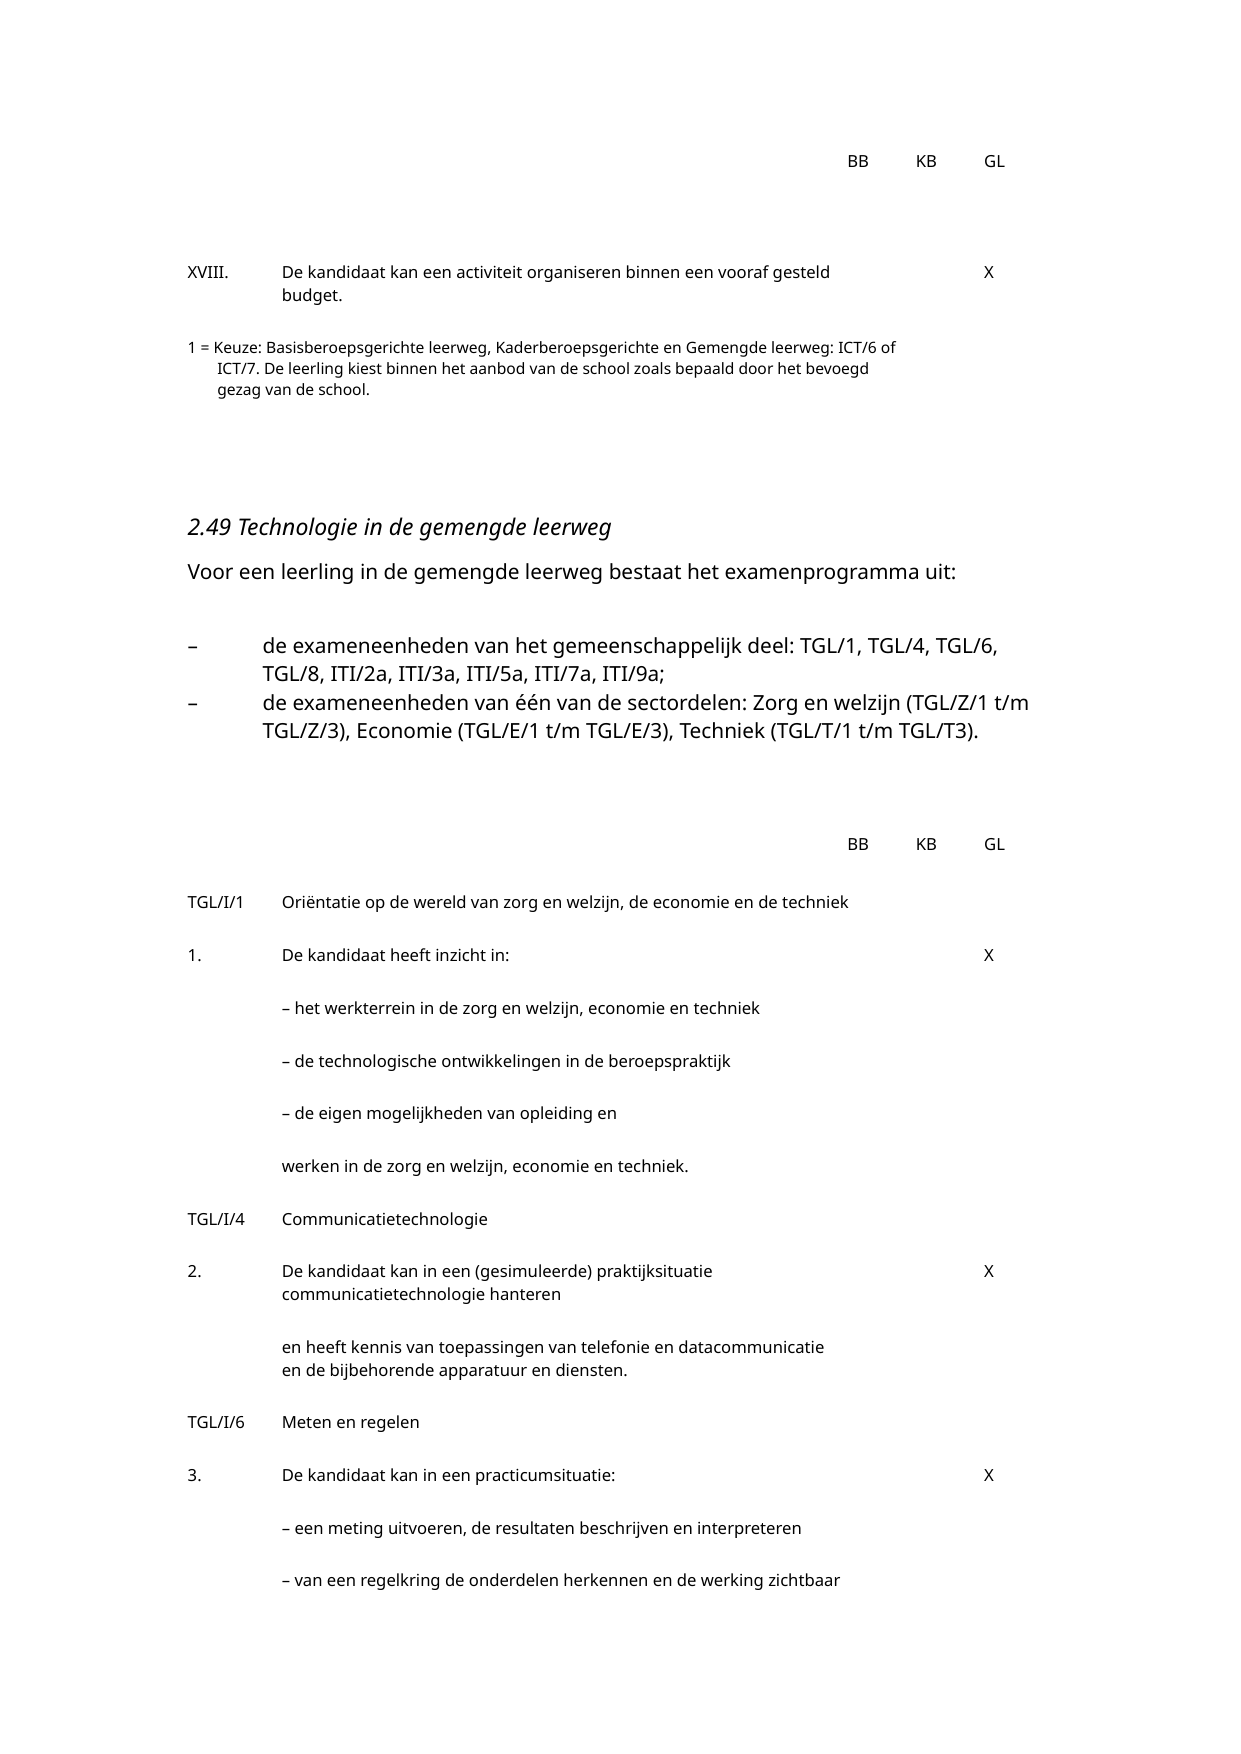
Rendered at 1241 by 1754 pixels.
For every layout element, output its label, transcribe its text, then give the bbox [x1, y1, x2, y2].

table_header [188, 833, 282, 891]
table_cell X [984, 1464, 1053, 1592]
table_cell [282, 209, 1053, 261]
table_cell [916, 261, 984, 337]
table_header GL [984, 150, 1053, 208]
table_cell De kandidaat kan in een practicumsituatie: – een meting uitvoeren, de resultaten beschrijven en interpreteren – van een regelkring de onderdelen herkennen en de werking zichtbaar [282, 1464, 847, 1592]
table_header BB [847, 833, 916, 891]
list de exameneenheden van één van de sectordelen: Zorg en welzijn (TGL/Z/1 t/m TGL/Z/3), Economie (TGL/E/1 t/m TGL/E/3), Techniek (TGL/T/1 t/m TGL/T3). [187, 688, 1053, 745]
table_cell [847, 1260, 916, 1411]
table_cell X [984, 261, 1053, 337]
table_cell X [984, 944, 1053, 1207]
table_cell XVIII. [188, 261, 282, 337]
table_cell De kandidaat heeft inzicht in: – het werkterrein in de zorg en welzijn, economie en techniek – de technologische ontwikkelingen in de beroepspraktijk – de eigen mogelijkheden van opleiding en werken in de zorg en welzijn, economie en techniek. [282, 944, 847, 1207]
table_cell [847, 1464, 916, 1592]
subtitle 2.49 Technologie in de gemengde leerweg [187, 511, 1053, 542]
table_header KB [916, 150, 984, 208]
table_header BB [847, 150, 916, 208]
table_cell 1. [188, 944, 282, 1207]
table_cell De kandidaat kan een activiteit organiseren binnen een vooraf gesteld budget. [282, 261, 847, 337]
table_cell TGL/I/6 [188, 1411, 282, 1463]
table_cell [916, 944, 984, 1207]
table_header [188, 150, 282, 208]
table_header GL [984, 833, 1053, 891]
table_cell TGL/I/1 [188, 891, 282, 944]
table_cell Communicatietechnologie [282, 1207, 1053, 1260]
table_cell TGL/I/4 [188, 1207, 282, 1260]
table_cell Oriëntatie op de wereld van zorg en welzijn, de economie en de techniek [282, 891, 1053, 944]
table_header KB [916, 833, 984, 891]
text Voor een leerling in de gemengde leerweg bestaat het examenprogramma uit: [187, 557, 1053, 586]
table_cell X [984, 1260, 1053, 1411]
table_cell [847, 261, 916, 337]
list de exameneenheden van het gemeenschappelijk deel: TGL/1, TGL/4, TGL/6, TGL/8, ITI/2a, ITI/3a, ITI/5a, ITI/7a, ITI/9a; [187, 631, 1053, 688]
table_cell [916, 1464, 984, 1592]
table_header [282, 150, 847, 208]
table_header [282, 833, 847, 891]
table_cell 3. [188, 1464, 282, 1592]
table_cell Meten en regelen [282, 1411, 1053, 1463]
table_cell [916, 1260, 984, 1411]
table_cell 1 = Keuze: Basisberoepsgerichte leerweg, Kaderberoepsgerichte en Gemengde leerweg: ICT/6 of ICT/7. De leerling kiest binnen het aanbod van de school zoals bepaald door het bevoegd gezag van de school. [188, 337, 916, 430]
table_cell De kandidaat kan in een (gesimuleerde) praktijksituatie communicatietechnologie hanteren en heeft kennis van toepassingen van telefonie en datacommunicatie en de bijbehorende apparatuur en diensten. [282, 1260, 847, 1411]
table_cell 2. [188, 1260, 282, 1411]
table_cell [847, 944, 916, 1207]
table_cell [188, 209, 282, 261]
